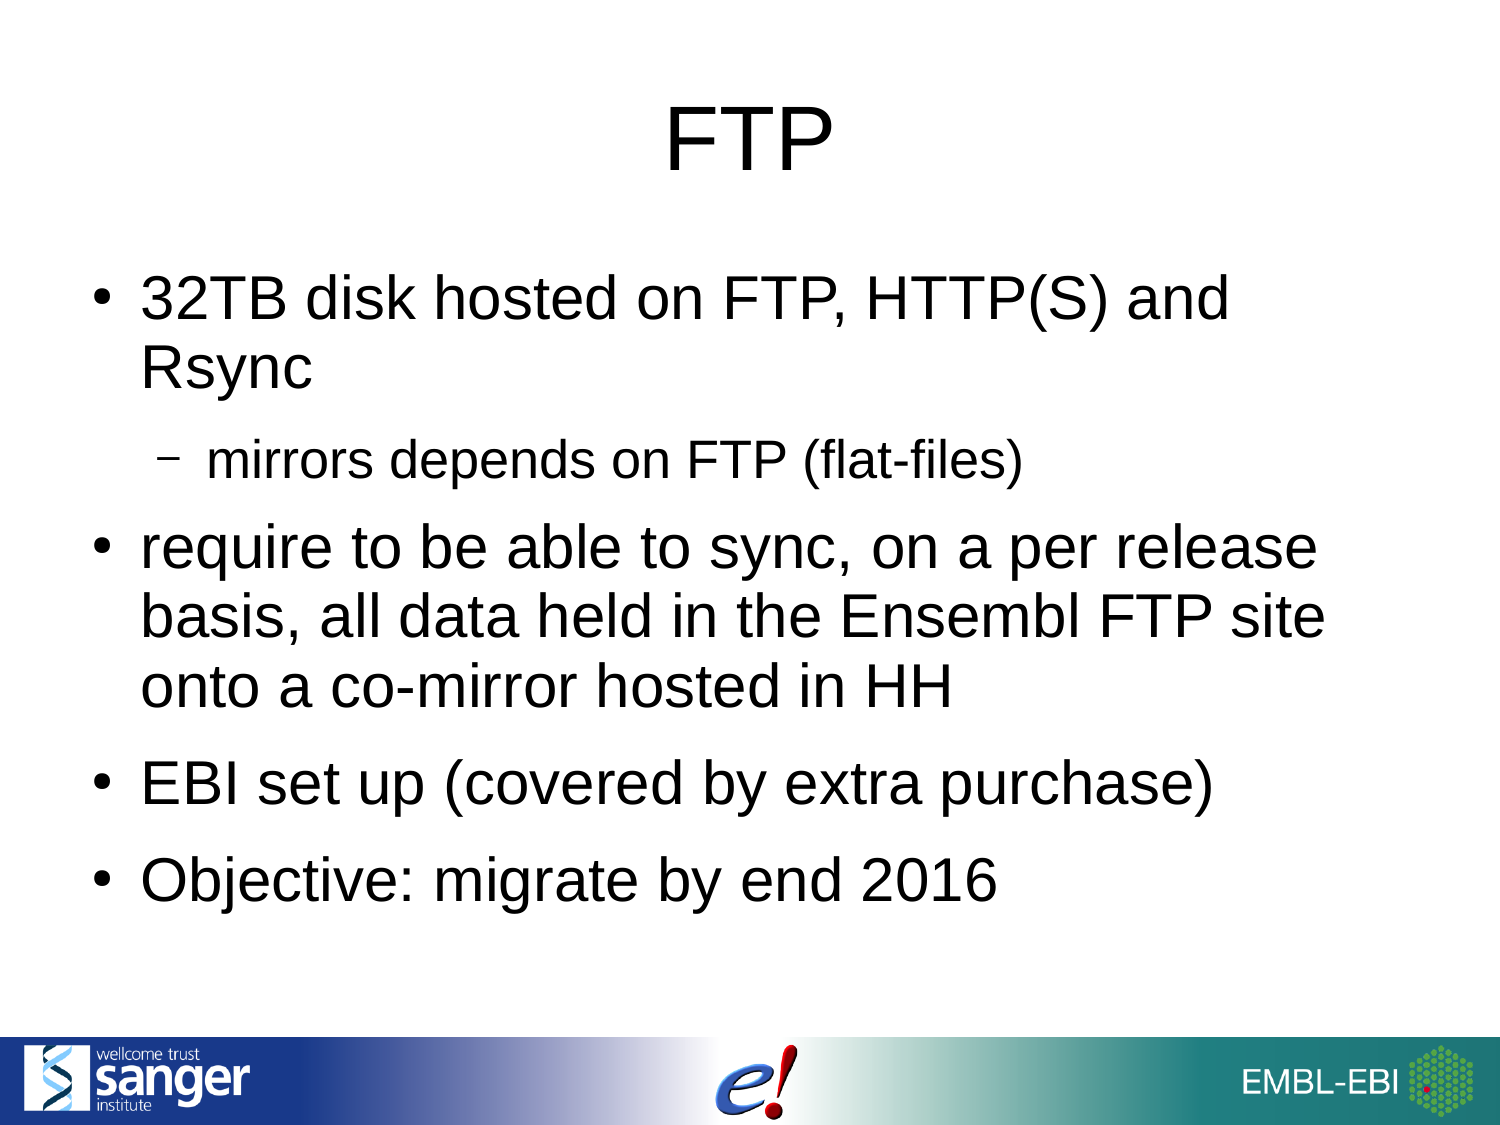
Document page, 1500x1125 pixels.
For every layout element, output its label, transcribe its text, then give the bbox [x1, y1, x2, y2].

picture [0, 1037, 1500, 1125]
list 32TB disk hosted on FTP, HTTP(S) and Rsync mirrors depends on FTP (flat-files) require to be able to sync, on a per release basis, all data held in the Ensembl FTP site onto a co-mirror hosted in HH EBI set up (covered by extra purchase) Objective: migrate by end 2016 [75, 263, 1395, 916]
title FTP [75, 44, 1425, 233]
